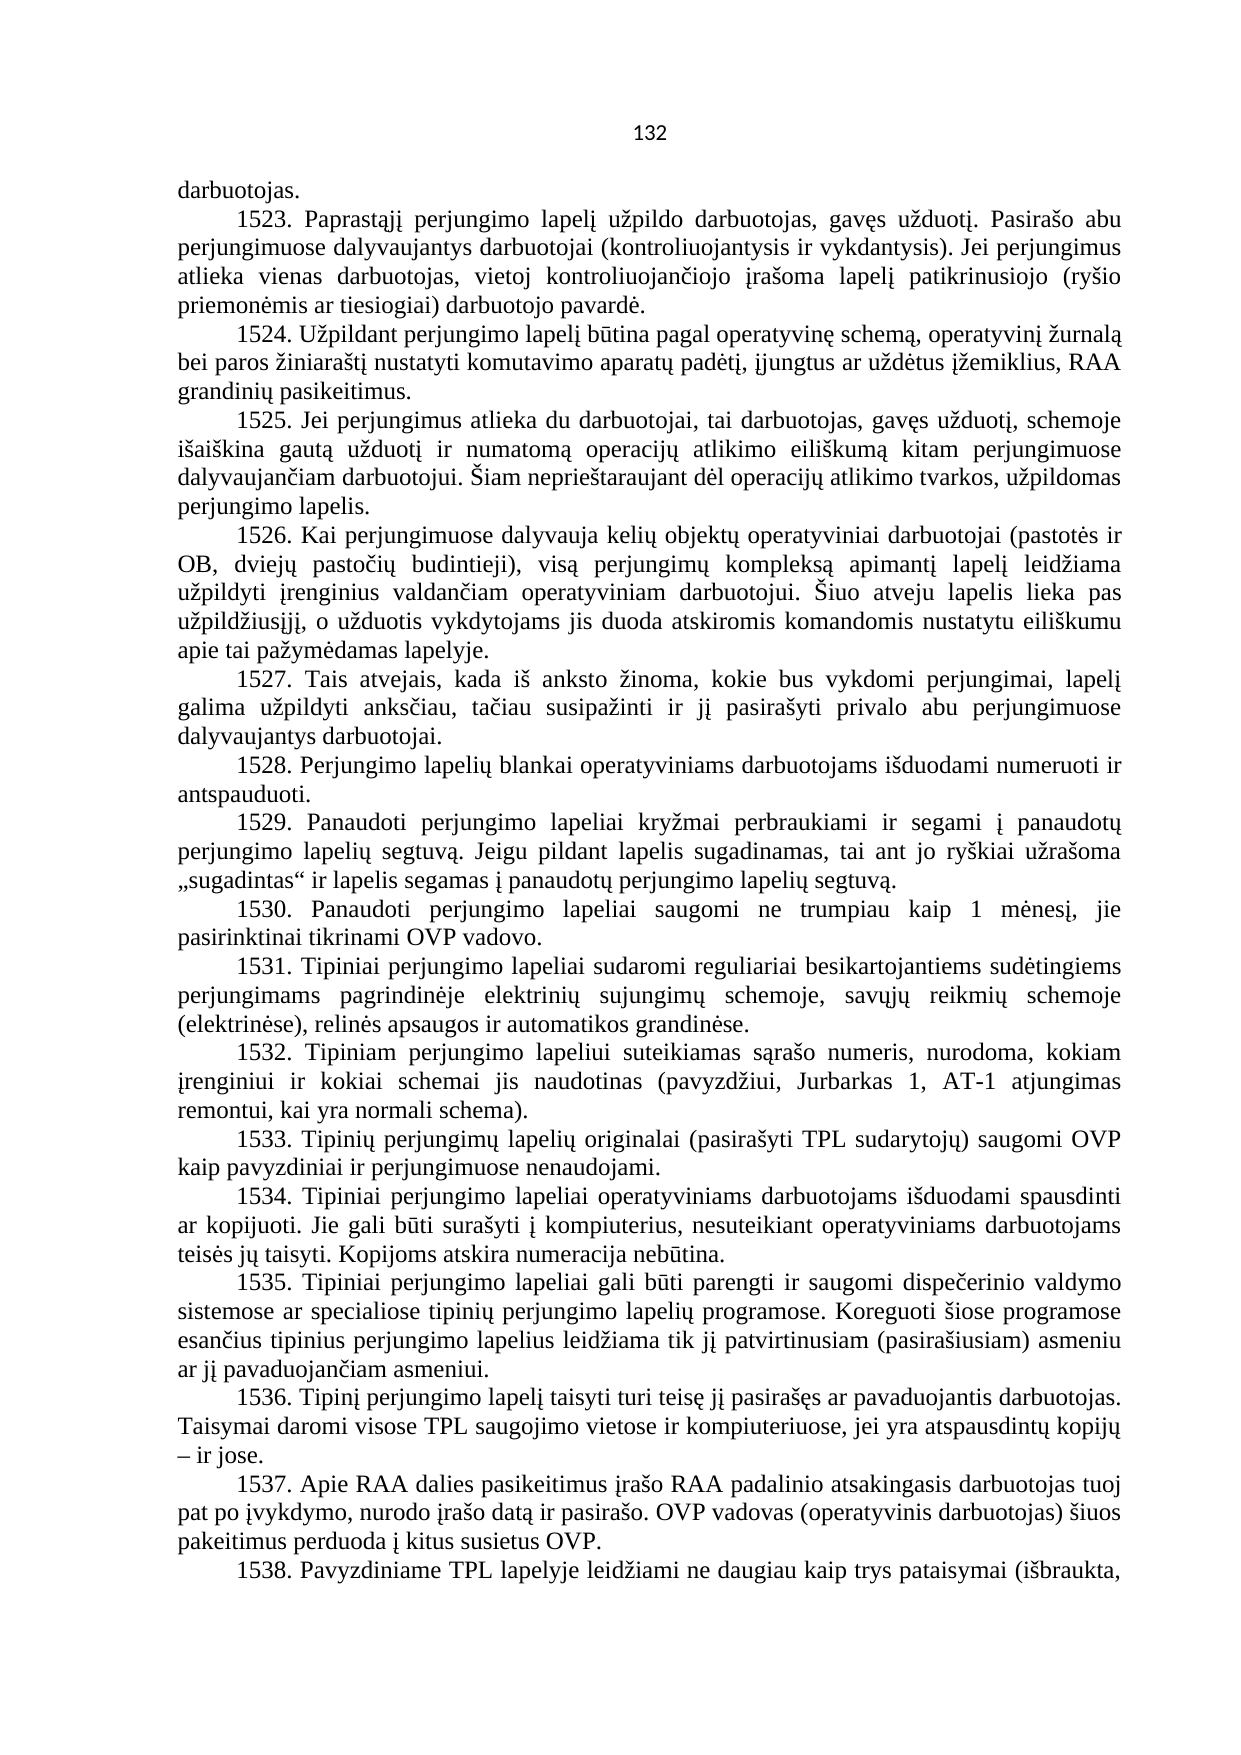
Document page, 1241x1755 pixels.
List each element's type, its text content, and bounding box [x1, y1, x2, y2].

text 1537. Apie RAA dalies pasikeitimus įrašo RAA padalinio atsakingasis darbuotojas tuoj pat po įvykdymo, nurodo įrašo datą ir pasirašo. OVP vadovas (operatyvinis darbuotojas) šiuos pakeitimus perduoda į kitus susietus OVP. [177, 1469, 1122, 1555]
text 1535. Tipiniai perjungimo lapeliai gali būti parengti ir saugomi dispečerinio valdymo sistemose ar specialiose tipinių perjungimo lapelių programose. Koreguoti šiose programose esančius tipinius perjungimo lapelius leidžiama tik jį patvirtinusiam (pasirašiusiam) asmeniu ar jį pavaduojančiam asmeniui. [177, 1267, 1122, 1382]
text darbuotojas. [177, 175, 1122, 204]
text 1533. Tipinių perjungimų lapelių originalai (pasirašyti TPL sudarytojų) saugomi OVP kaip pavyzdiniai ir perjungimuose nenaudojami. [177, 1124, 1122, 1181]
text 1525. Jei perjungimus atlieka du darbuotojai, tai darbuotojas, gavęs užduotį, schemoje išaiškina gautą užduotį ir numatomą operacijų atlikimo eiliškumą kitam perjungimuose dalyvaujančiam darbuotojui. Šiam neprieštaraujant dėl operacijų atlikimo tvarkos, užpildomas perjungimo lapelis. [177, 405, 1122, 520]
text 1536. Tipinį perjungimo lapelį taisyti turi teisę jį pasirašęs ar pavaduojantis darbuotojas. Taisymai daromi visose TPL saugojimo vietose ir kompiuteriuose, jei yra atspausdintų kopijų – ir jose. [177, 1382, 1122, 1469]
text 1526. Kai perjungimuose dalyvauja kelių objektų operatyviniai darbuotojai (pastotės ir OB, dviejų pastočių budintieji), visą perjungimų kompleksą apimantį lapelį leidžiama užpildyti įrenginius valdančiam operatyviniam darbuotojui. Šiuo atveju lapelis lieka pas užpildžiusįjį, o užduotis vykdytojams jis duoda atskiromis komandomis nustatytu eiliškumu apie tai pažymėdamas lapelyje. [177, 520, 1122, 664]
text 1524. Užpildant perjungimo lapelį būtina pagal operatyvinę schemą, operatyvinį žurnalą bei paros žiniaraštį nustatyti komutavimo aparatų padėtį, įjungtus ar uždėtus įžemiklius, RAA grandinių pasikeitimus. [177, 319, 1122, 405]
text 1523. Paprastąjį perjungimo lapelį užpildo darbuotojas, gavęs užduotį. Pasirašo abu perjungimuose dalyvaujantys darbuotojai (kontroliuojantysis ir vykdantysis). Jei perjungimus atlieka vienas darbuotojas, vietoj kontroliuojančiojo įrašoma lapelį patikrinusiojo (ryšio priemonėmis ar tiesiogiai) darbuotojo pavardė. [177, 204, 1122, 319]
text 1530. Panaudoti perjungimo lapeliai saugomi ne trumpiau kaip 1 mėnesį, jie pasirinktinai tikrinami OVP vadovo. [177, 894, 1122, 951]
text 1531. Tipiniai perjungimo lapeliai sudaromi reguliariai besikartojantiems sudėtingiems perjungimams pagrindinėje elektrinių sujungimų schemoje, savųjų reikmių schemoje (elektrinėse), relinės apsaugos ir automatikos grandinėse. [177, 951, 1122, 1037]
text 1527. Tais atvejais, kada iš anksto žinoma, kokie bus vykdomi perjungimai, lapelį galima užpildyti anksčiau, tačiau susipažinti ir jį pasirašyti privalo abu perjungimuose dalyvaujantys darbuotojai. [177, 664, 1122, 750]
text 1528. Perjungimo lapelių blankai operatyviniams darbuotojams išduodami numeruoti ir antspauduoti. [177, 750, 1122, 807]
text 1538. Pavyzdiniame TPL lapelyje leidžiami ne daugiau kaip trys pataisymai (išbraukta, [177, 1555, 1122, 1584]
text 1534. Tipiniai perjungimo lapeliai operatyviniams darbuotojams išduodami spausdinti ar kopijuoti. Jie gali būti surašyti į kompiuterius, nesuteikiant operatyviniams darbuotojams teisės jų taisyti. Kopijoms atskira numeracija nebūtina. [177, 1181, 1122, 1267]
text 1529. Panaudoti perjungimo lapeliai kryžmai perbraukiami ir segami į panaudotų perjungimo lapelių segtuvą. Jeigu pildant lapelis sugadinamas, tai ant jo ryškiai užrašoma „sugadintas“ ir lapelis segamas į panaudotų perjungimo lapelių segtuvą. [177, 807, 1122, 894]
text 1532. Tipiniam perjungimo lapeliui suteikiamas sąrašo numeris, nurodoma, kokiam įrenginiui ir kokiai schemai jis naudotinas (pavyzdžiui, Jurbarkas 1, AT-1 atjungimas remontui, kai yra normali schema). [177, 1037, 1122, 1124]
